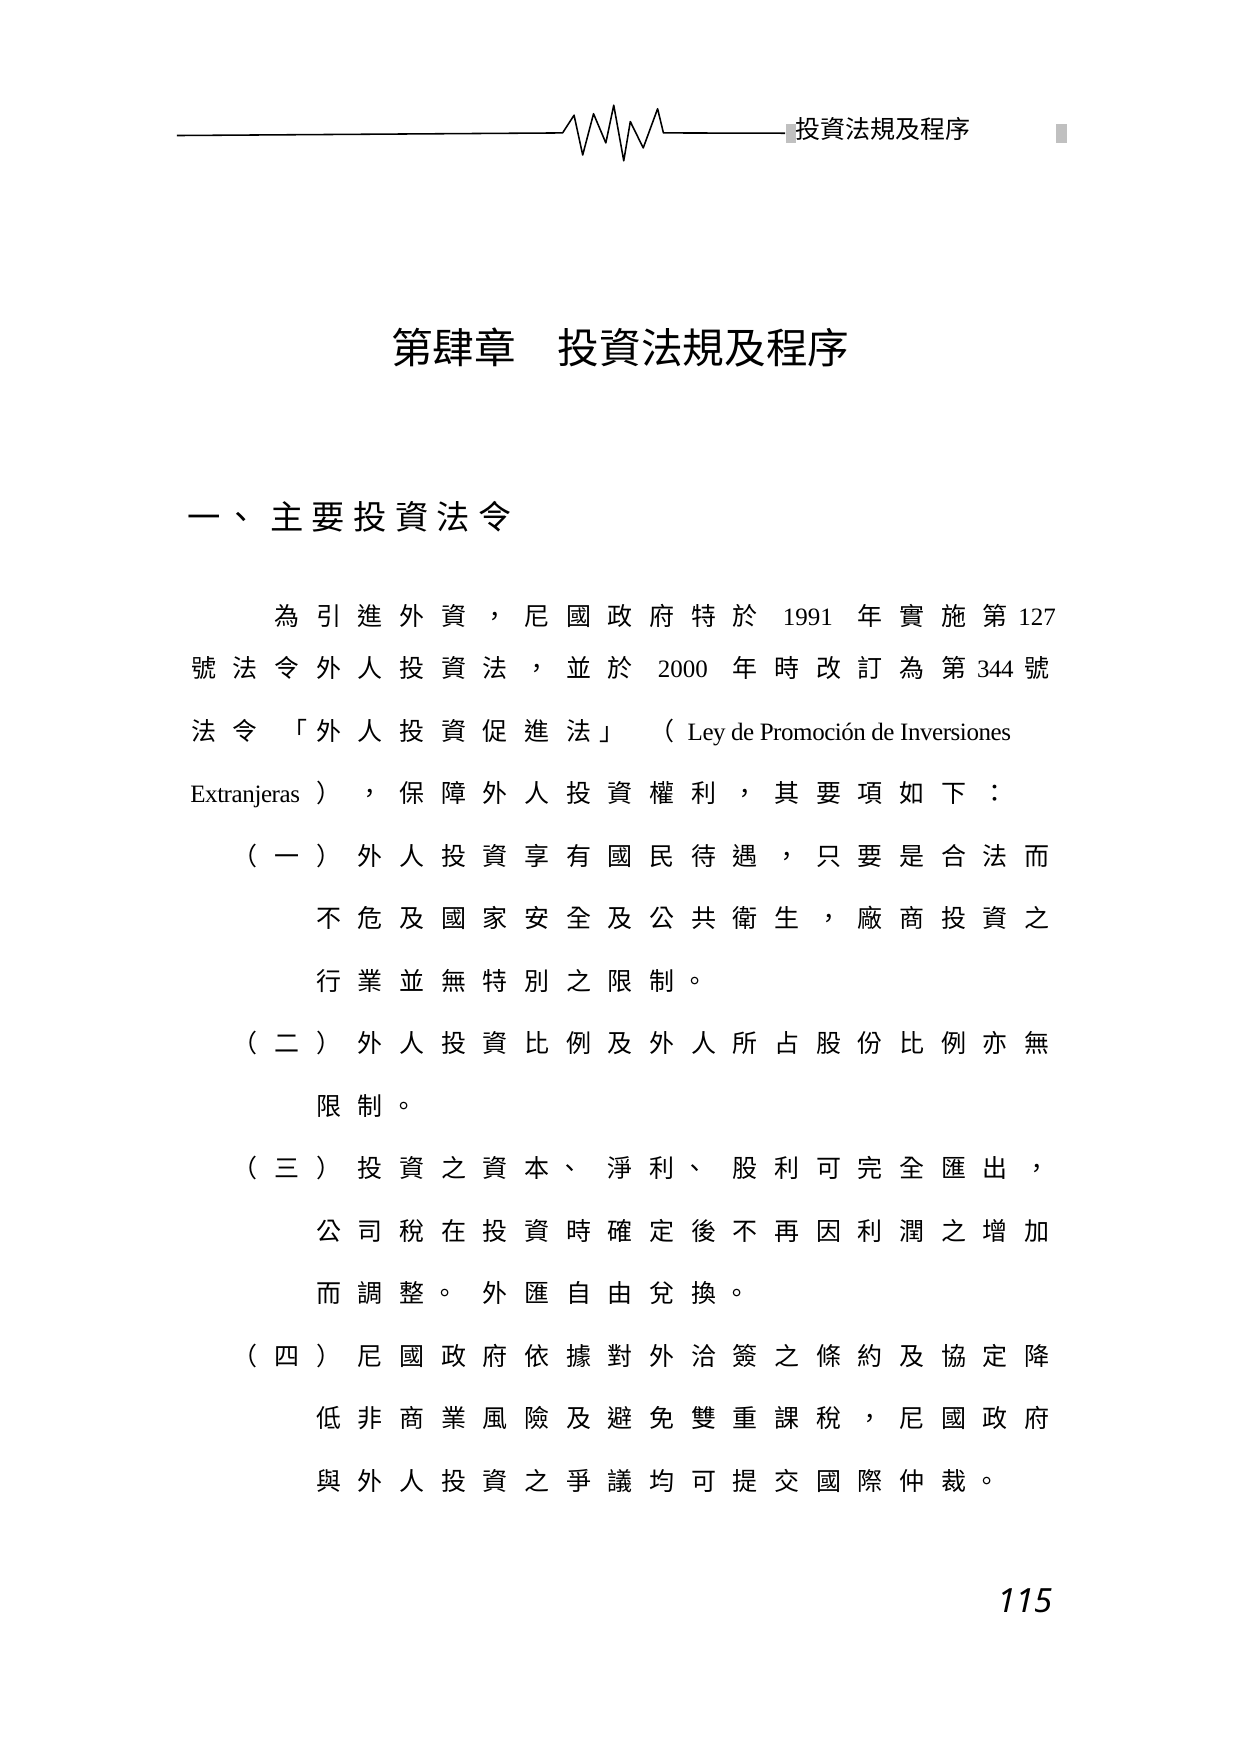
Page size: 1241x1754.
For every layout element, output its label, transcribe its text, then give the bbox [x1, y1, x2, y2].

text （三）投資之資本、淨利、股利可完全匯出，公司稅在投資時確定後不再因利潤之增加而調整。外匯自由兌換。 [207, 1125, 1058, 1313]
text （四）尼國政府依據對外洽簽之條約及協定降低非商業風險及避免雙重課稅，尼國政府與外人投資之爭議均可提交國際仲裁。 [207, 1313, 1058, 1500]
text 一、主要投資法令 [183, 473, 1058, 536]
text 第肆章 投資法規及程序 [183, 304, 1058, 366]
text （二）外人投資比例及外人所占股份比例亦無限制。 [207, 1000, 1058, 1125]
text 為引進外資，尼國政府特於1991年實施第127號法令外人投資法，並於2000年時改訂為第344號法令「外人投資促進法」（Ley de Promoción de Inversiones Extranjeras），保障外人投資權利，其要項如下： [183, 563, 1058, 813]
text （一）外人投資享有國民待遇，只要是合法而不危及國家安全及公共衛生，廠商投資之行業並無特別之限制。 [207, 813, 1058, 1000]
